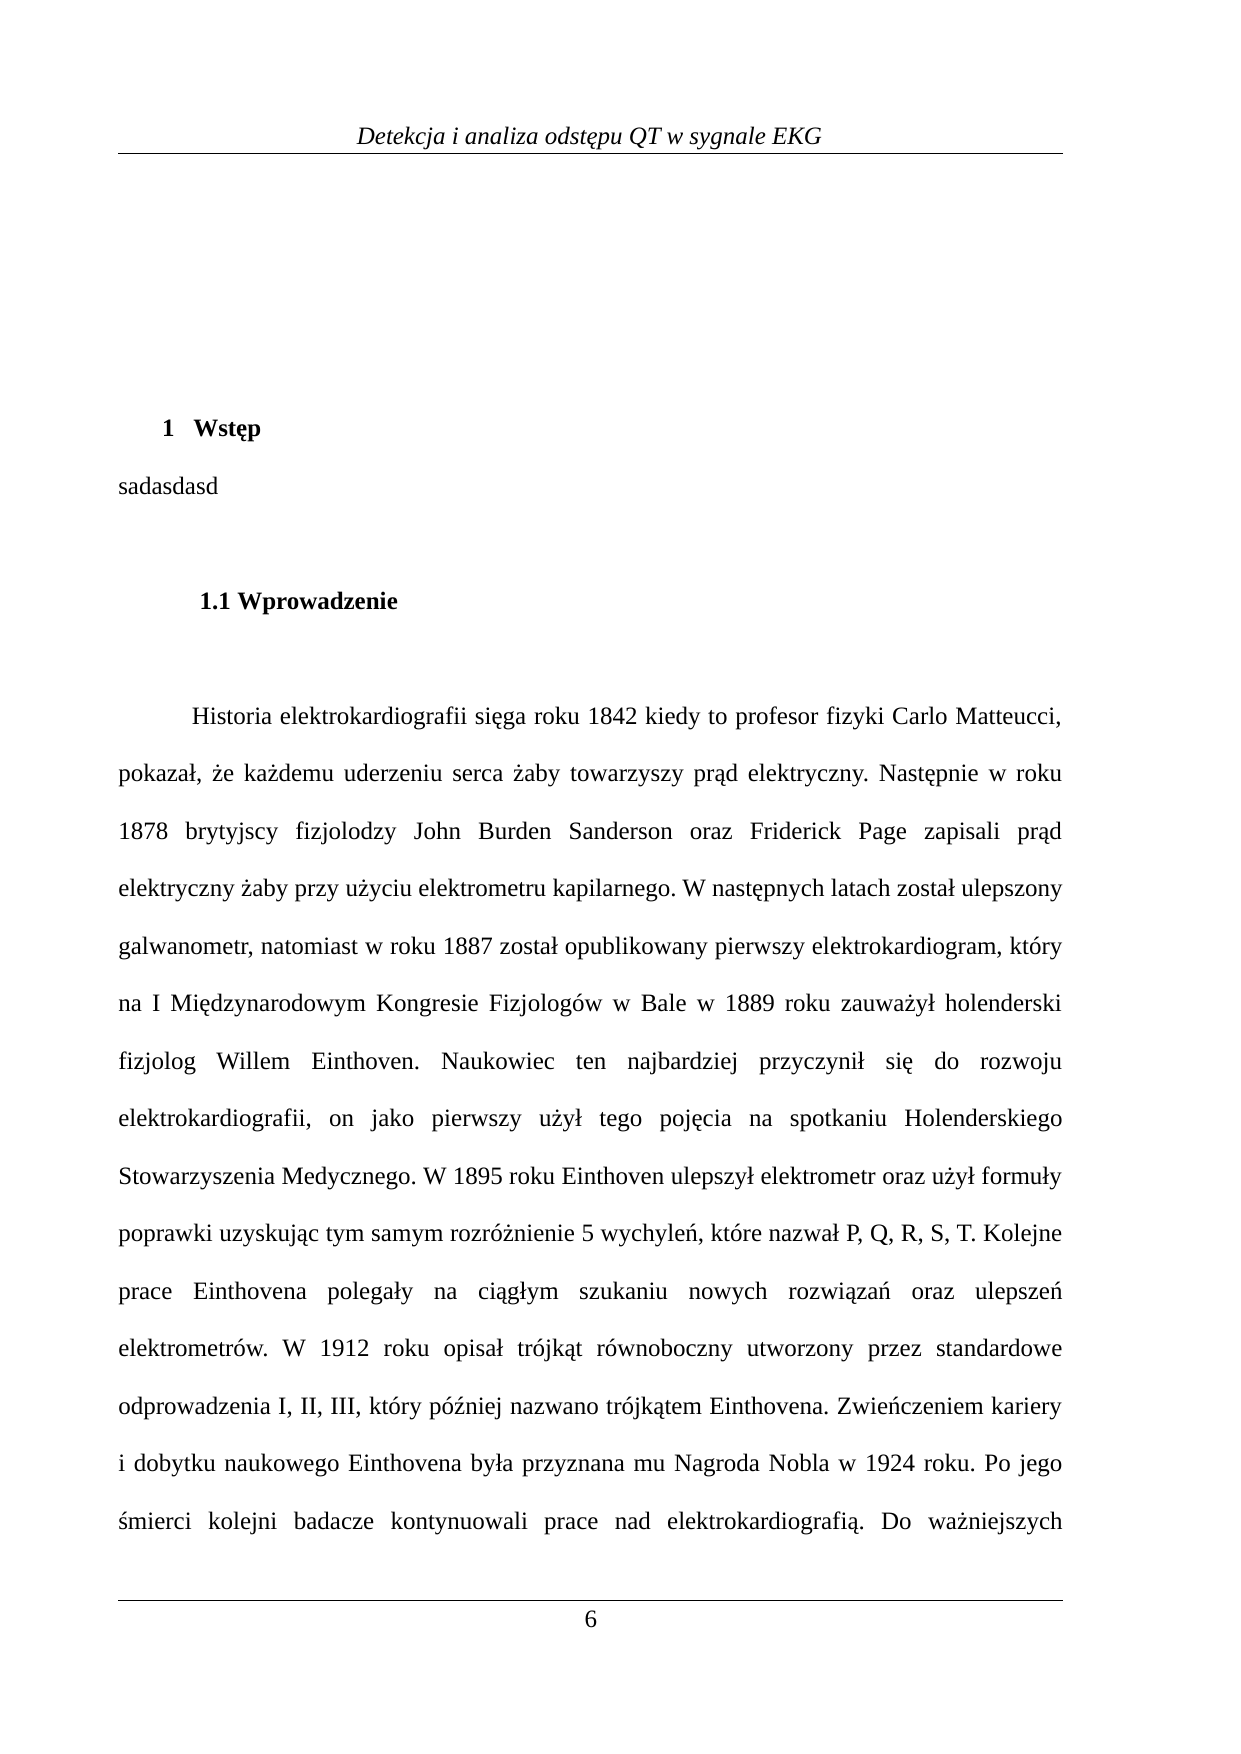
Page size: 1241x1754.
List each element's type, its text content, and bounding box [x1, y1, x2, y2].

list Wstęp [156, 399, 1063, 442]
text sadasdasd [118, 456, 1063, 499]
list Wprowadzenie [193, 571, 1063, 614]
text Historia elektrokardiografii sięga roku 1842 kiedy to profesor fizyki Carlo Matteucci, pokazał, że każdemu uderzeniu serca żaby towarzyszy prąd elektryczny. Następnie w roku 1878 brytyjscy fizjolodzy John Burden Sanderson oraz Friderick Page zapisali prąd elektryczny żaby przy użyciu elektrometru kapilarnego. W następnych latach został ulepszony galwanometr, natomiast w roku 1887 został opublikowany pierwszy elektrokardiogram, który na I Międzynarodowym Kongresie Fizjologów w Bale w 1889 roku zauważył holenderski fizjolog Willem Einthoven. Naukowiec ten najbardziej przyczynił się do rozwoju elektrokardiografii, on jako pierwszy użył tego pojęcia na spotkaniu Holenderskiego Stowarzyszenia Medycznego. W 1895 roku Einthoven ulepszył elektrometr oraz użył formuły poprawki uzyskując tym samym rozróżnienie 5 wychyleń, które nazwał P, Q, R, S, T. Kolejne prace Einthovena polegały na ciągłym szukaniu nowych rozwiązań oraz ulepszeń elektrometrów. W 1912 roku opisał trójkąt równoboczny utworzony przez standardowe odprowadzenia I, II, III, który później nazwano trójkątem Einthovena. Zwieńczeniem kariery i dobytku naukowego Einthovena była przyznana mu Nagroda Nobla w 1924 roku. Po jego śmierci kolejni badacze kontynuowali prace nad elektrokardiografią. Do ważniejszych [118, 686, 1063, 1534]
